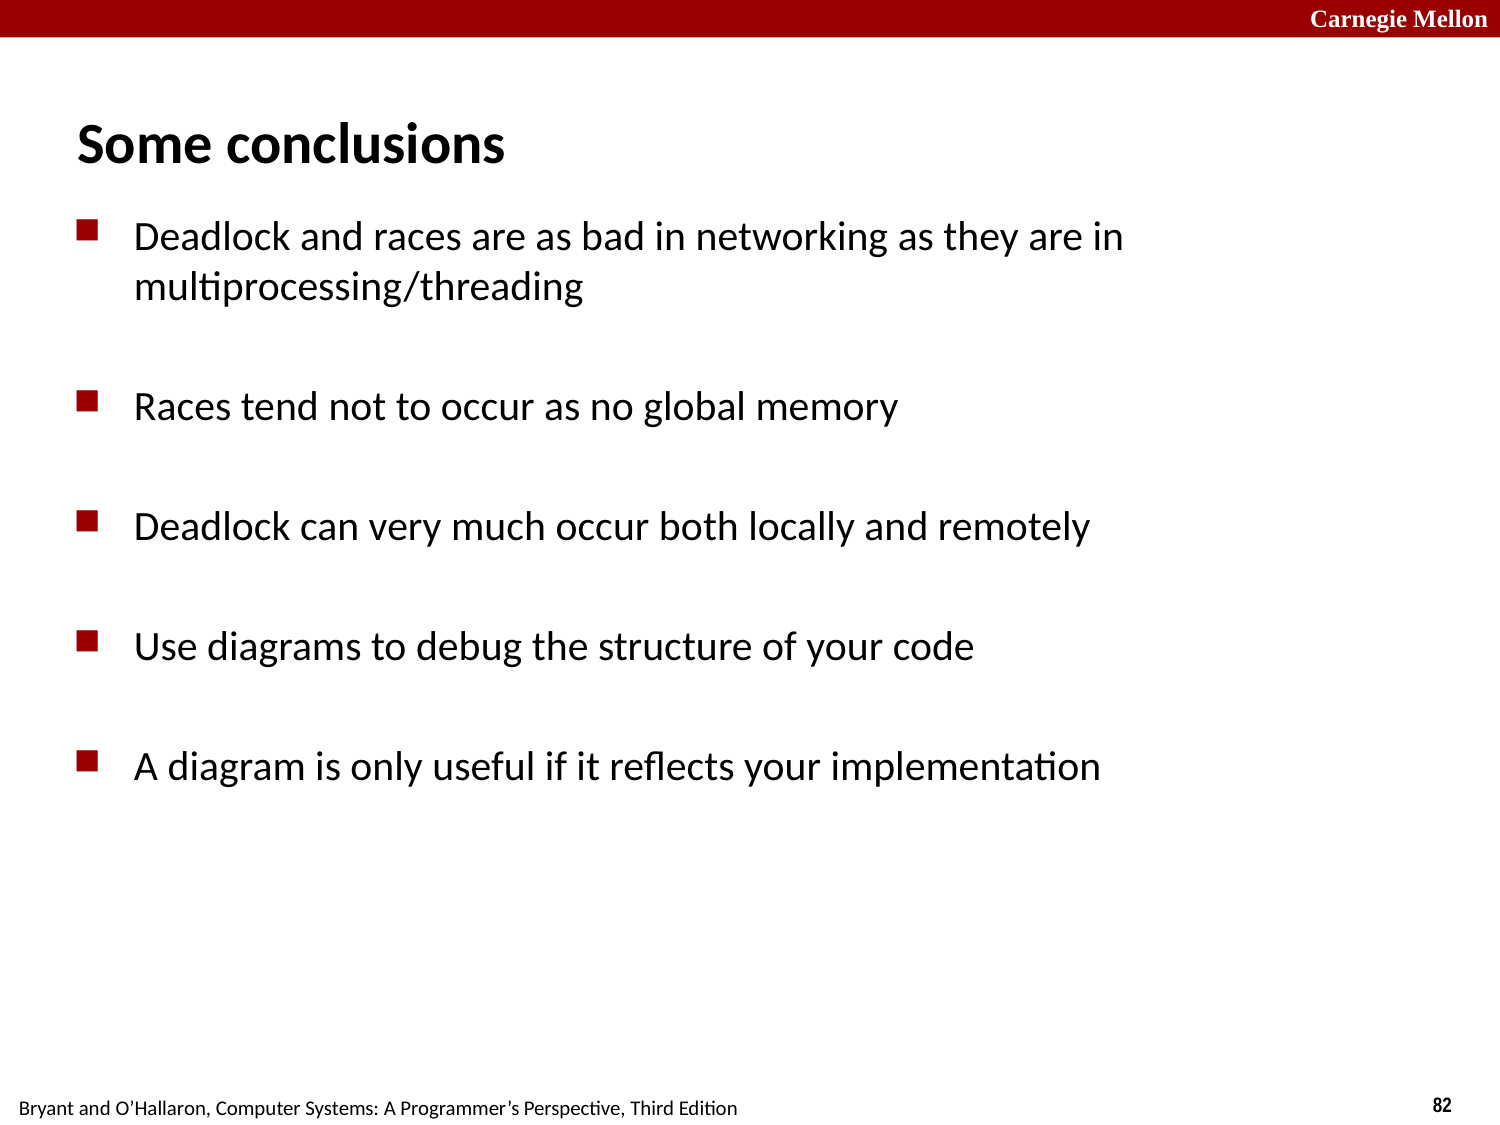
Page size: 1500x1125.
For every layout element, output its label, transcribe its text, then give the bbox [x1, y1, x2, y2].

list Deadlock and races are as bad in networking as they are in multiprocessing/threading Races tend not to occur as no global memory Deadlock can very much occur both locally and remotely Use diagrams to debug the structure of your code A diagram is only useful if it reflects your implementation [62, 201, 1321, 991]
title Some conclusions [62, 93, 1297, 188]
